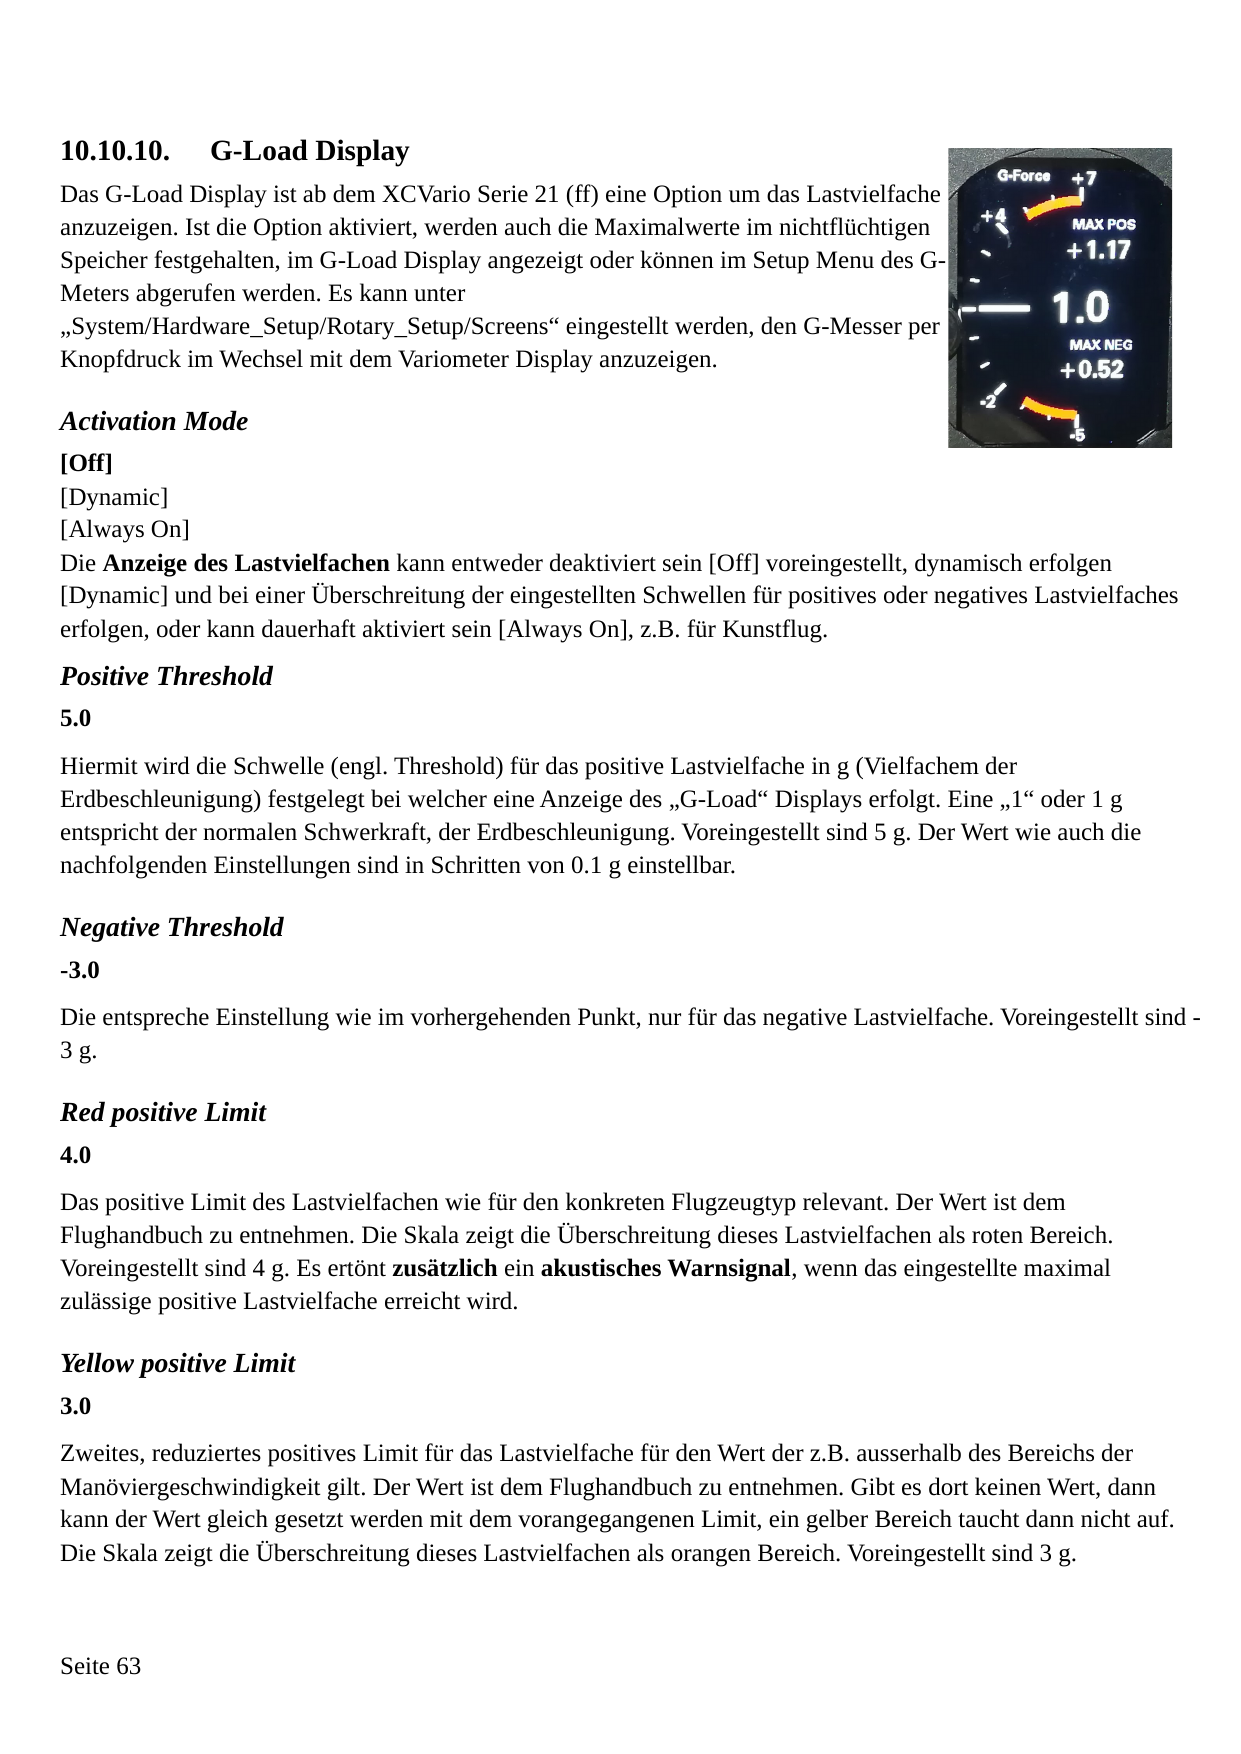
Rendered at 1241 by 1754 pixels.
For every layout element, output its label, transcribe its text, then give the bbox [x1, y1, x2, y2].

subtitle Red positive Limit [60, 1095, 1207, 1127]
text 5.0 [60, 703, 1207, 732]
text Das G-Load Display ist ab dem XCVario Serie 21 (ff) eine Option um das Lastvielfache anzuzeigen. Ist die Option aktiviert, werden auch die Maximalwerte im nichtflüchtigen Speicher festgehalten, im G-Load Display angezeigt oder können im Setup Menu des G-Meters abgerufen werden. Es kann unter „System/Hardware_Setup/Rotary_Setup/Screens“ eingestellt werden, den G-Messer per Knopfdruck im Wechsel mit dem Variometer Display anzuzeigen. [60, 179, 948, 373]
text Die entspreche Einstellung wie im vorhergehenden Punkt, nur für das negative Lastvielfache. Voreingestellt sind -3 g. [60, 1002, 1207, 1064]
picture [948, 148, 1173, 448]
subtitle G-Load Display [60, 133, 1207, 166]
subtitle Activation Mode [60, 404, 948, 436]
text [Off] [60, 448, 1207, 477]
subtitle Yellow positive Limit [60, 1347, 1207, 1378]
text 3.0 [60, 1391, 1207, 1420]
text [Dynamic] [60, 482, 1207, 510]
text [Always On] [60, 514, 1207, 543]
text Zweites, reduziertes positives Limit für das Lastvielfache für den Wert der z.B. ausserhalb des Bereichs der Manöviergeschwindigkeit gilt. Der Wert ist dem Flughandbuch zu entnehmen. Gibt es dort keinen Wert, dann kann der Wert gleich gesetzt werden mit dem vorangegangenen Limit, ein gelber Bereich taucht dann nicht auf. Die Skala zeigt die Überschreitung dieses Lastvielfachen als orangen Bereich. Voreingestellt sind 3 g. [60, 1438, 1207, 1566]
subtitle Positive Threshold [60, 659, 1207, 691]
subtitle Negative Threshold [60, 910, 1207, 942]
text Die Anzeige des Lastvielfachen kann entweder deaktiviert sein [Off] voreingestellt, dynamisch erfolgen [Dynamic] und bei einer Überschreitung der eingestellten Schwellen für positives oder negatives Lastvielfaches erfolgen, oder kann dauerhaft aktiviert sein [Always On], z.B. für Kunstflug. [60, 548, 1207, 642]
text 4.0 [60, 1140, 1207, 1168]
text Das positive Limit des Lastvielfachen wie für den konkreten Flugzeugtyp relevant. Der Wert ist dem Flughandbuch zu entnehmen. Die Skala zeigt die Überschreitung dieses Lastvielfachen als roten Bereich. Voreingestellt sind 4 g. Es ertönt zusätzlich ein akustisches Warnsignal, wenn das eingestellte maximal zulässige positive Lastvielfache erreicht wird. [60, 1187, 1207, 1315]
text Hiermit wird die Schwelle (engl. Threshold) für das positive Lastvielfache in g (Vielfachem der Erdbeschleunigung) festgelegt bei welcher eine Anzeige des „G-Load“ Displays erfolgt. Eine „1“ oder 1 g entspricht der normalen Schwerkraft, der Erdbeschleunigung. Voreingestellt sind 5 g. Der Wert wie auch die nachfolgenden Einstellungen sind in Schritten von 0.1 g einstellbar. [60, 751, 1207, 879]
text -3.0 [60, 955, 1207, 983]
subtitle [1173, 404, 1207, 436]
